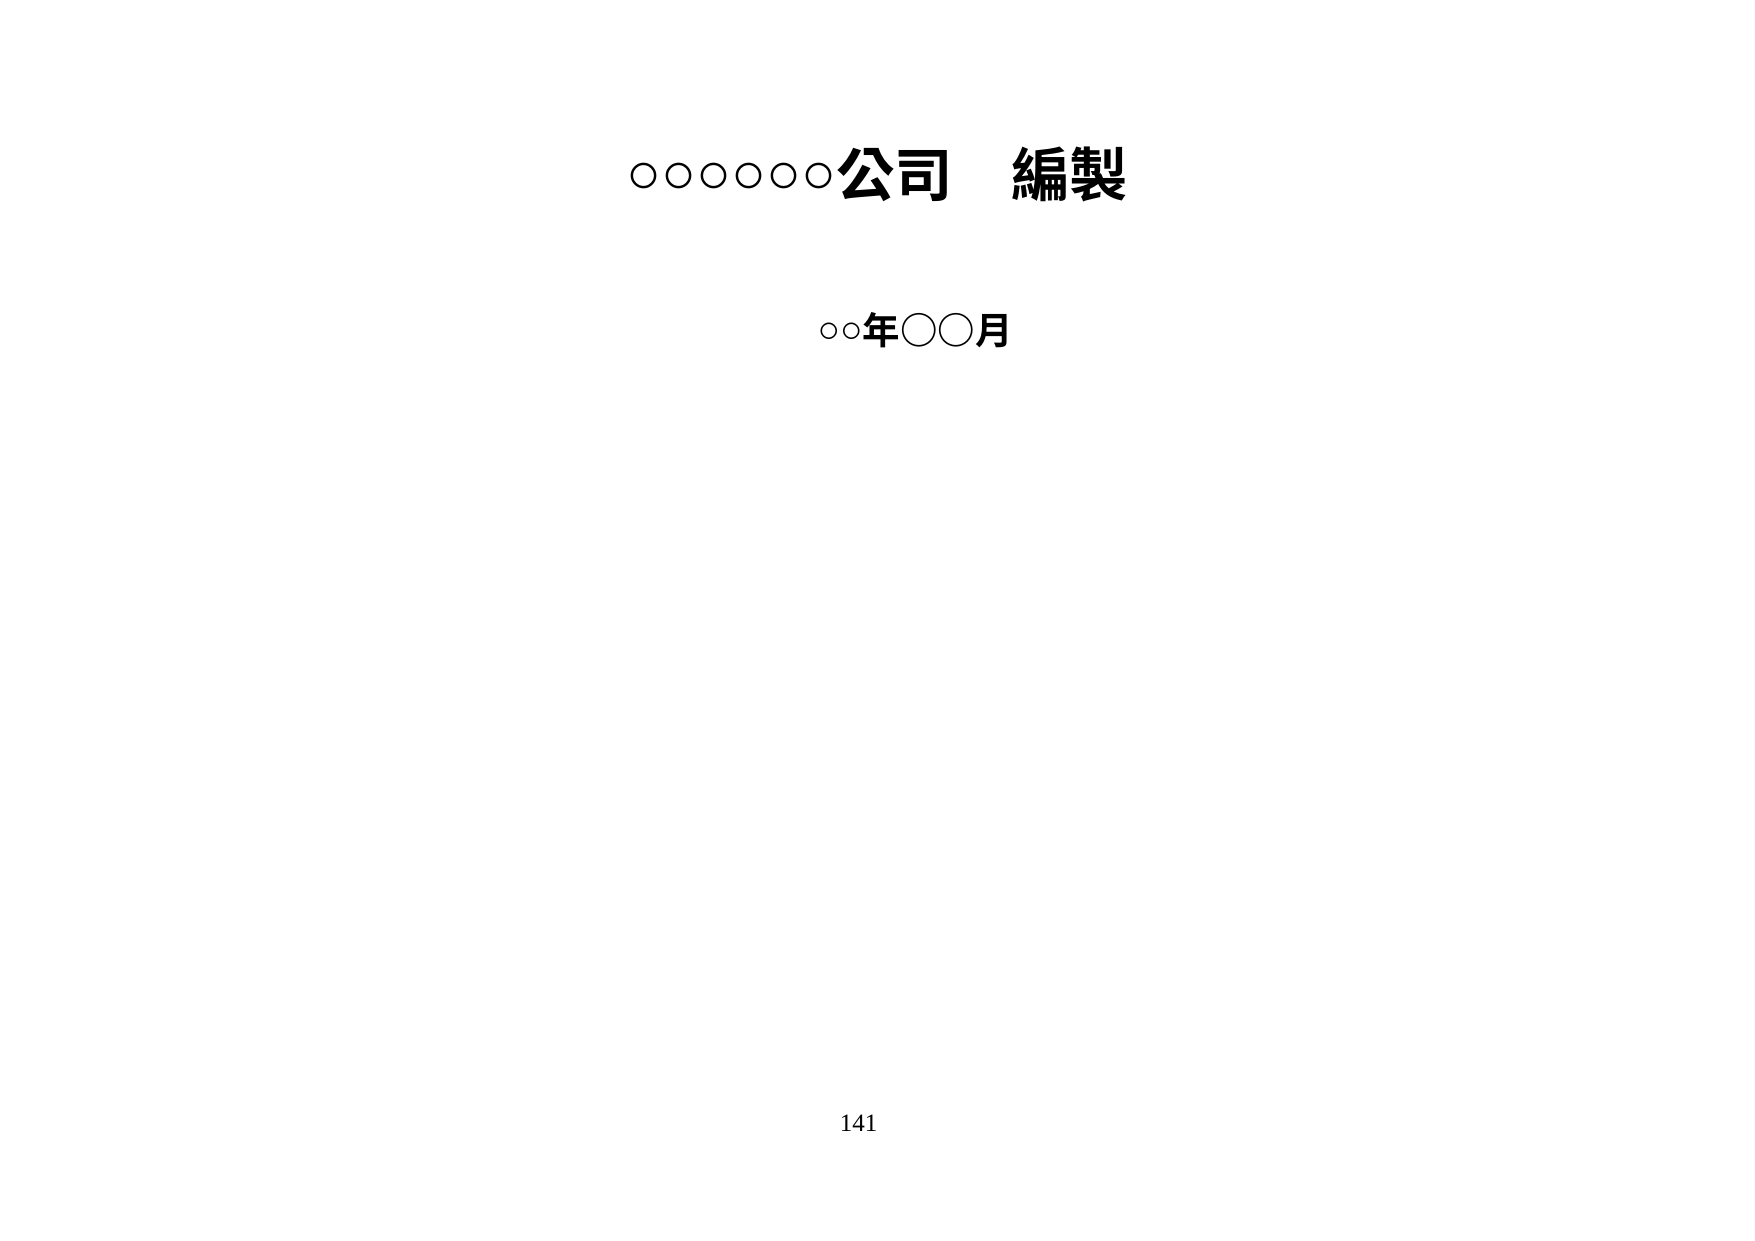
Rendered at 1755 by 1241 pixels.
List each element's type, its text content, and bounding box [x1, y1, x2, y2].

text ○○○○○○公司 編製 [150, 98, 1604, 223]
text ○○年○○月 [179, 286, 1575, 348]
